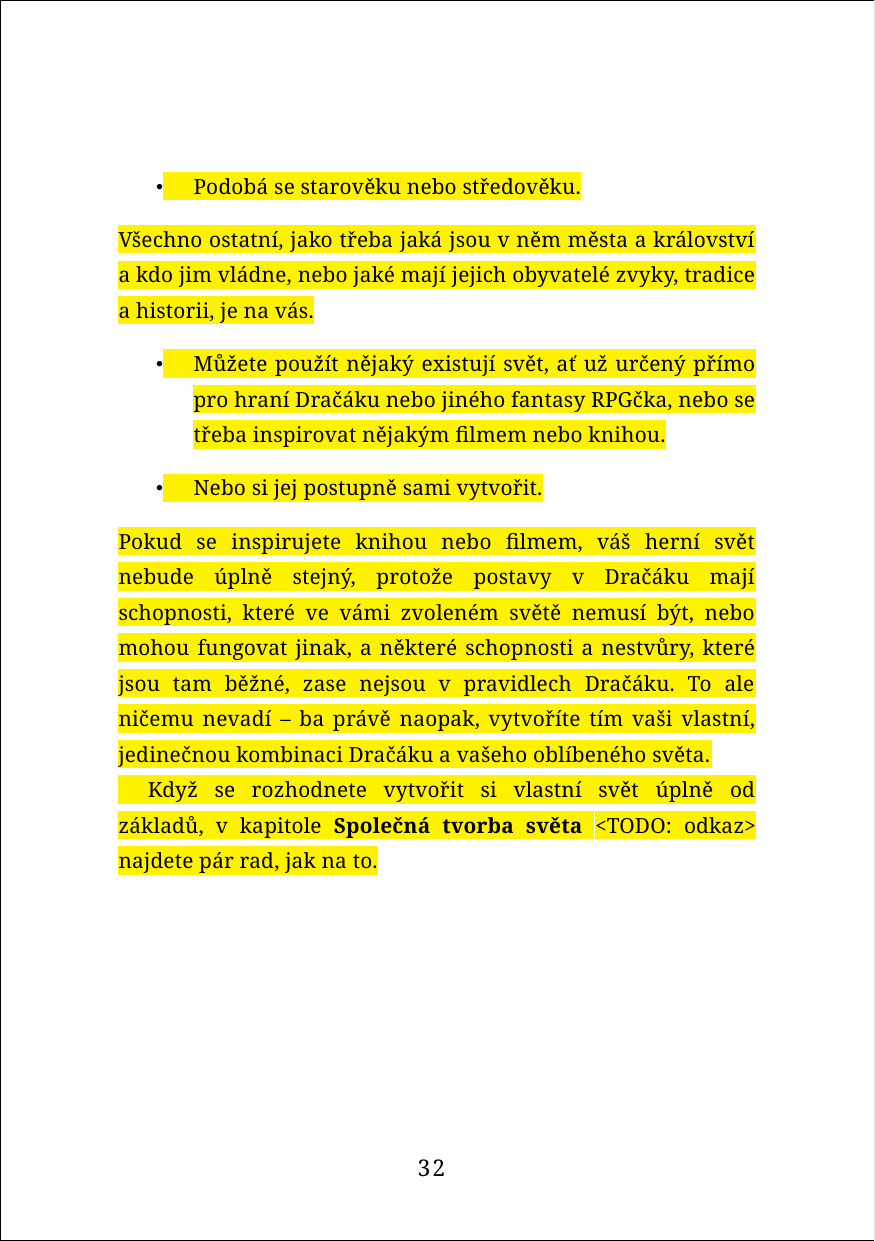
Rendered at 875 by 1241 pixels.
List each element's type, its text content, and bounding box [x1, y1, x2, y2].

text Pokud se inspirujete knihou nebo filmem, váš herní svět nebude úplně stejný, protože postavy v Dračáku mají schopnosti, které ve vámi zvoleném světě nemusí být, nebo mohou fungovat jinak, a některé schopnosti a nestvůry, které jsou tam běžné, zase nejsou v pravidlech Dračáku. To ale ničemu nevadí – ba právě naopak, vytvoříte tím vaši vlastní, jedinečnou kombinaci Dračáku a vašeho oblíbeného světa. Když se rozhodnete vytvořit si vlastní svět úplně od základů, v kapitole Společná tvorba světa <TODO: odkaz> najdete pár rad, jak na to. [118, 527, 756, 875]
list Podobá se starověku nebo středověku. [156, 172, 756, 200]
list Nebo si jej postupně sami vytvořit. [156, 473, 756, 502]
text Všechno ostatní, jako třeba jaká jsou v něm města a království a kdo jim vládne, nebo jaké mají jejich obyvatelé zvyky, tradice a historii, je na vás. [118, 225, 756, 324]
list Můžete použít nějaký existují svět, ať už určený přímo pro hraní Dračáku nebo jiného fantasy RPGčka, nebo se třeba inspirovat nějakým filmem nebo knihou. [156, 349, 756, 449]
